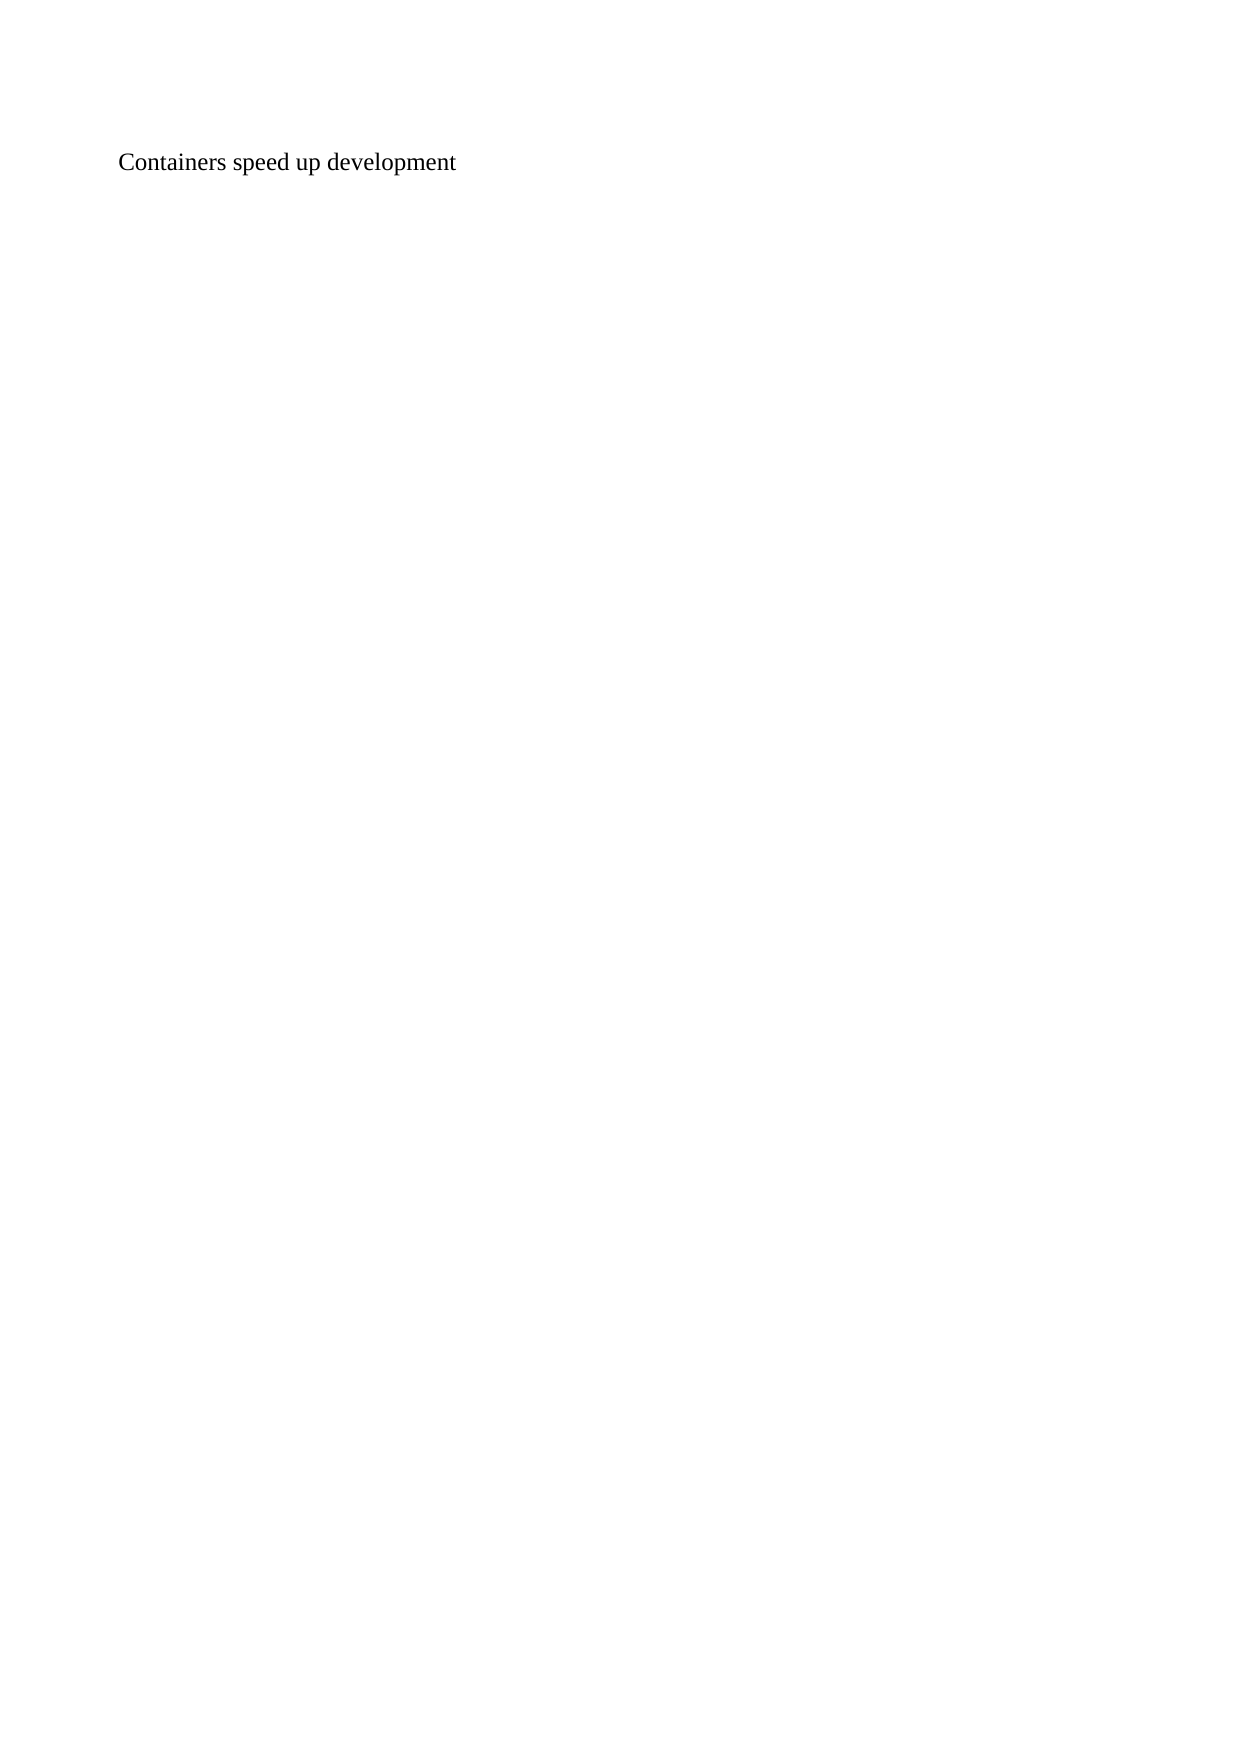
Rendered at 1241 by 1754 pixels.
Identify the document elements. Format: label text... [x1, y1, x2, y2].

text Containers speed up development [118, 147, 1122, 176]
